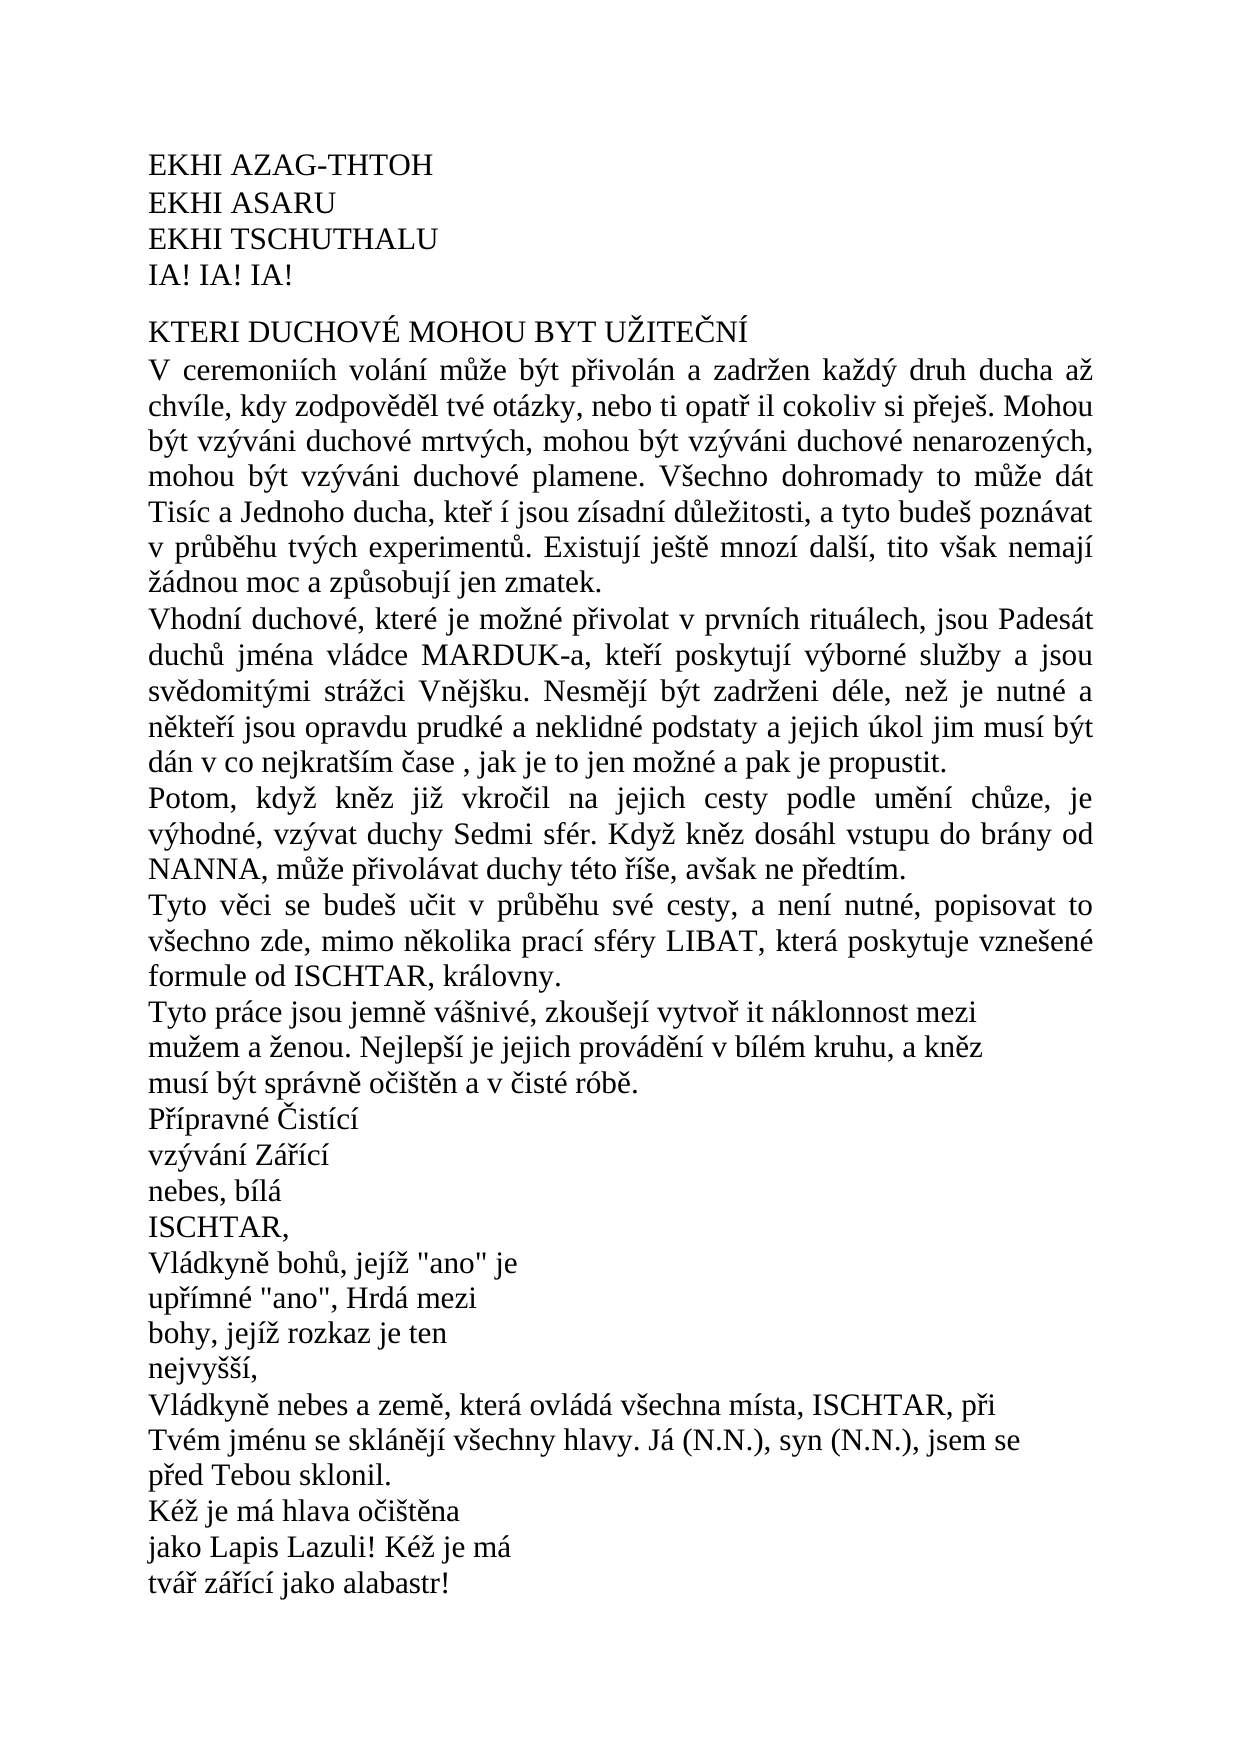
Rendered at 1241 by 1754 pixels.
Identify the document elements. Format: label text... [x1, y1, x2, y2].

text IA! IA! IA! [148, 256, 1094, 292]
text EKHI AZAG-THTOH [148, 146, 1094, 182]
text Vládkyně nebes a země, která ovládá všechna místa, ISCHTAR, při Tvém jménu se sklánějí všechny hlavy. Já (N.N.), syn (N.N.), jsem se před Tebou sklonil. [148, 1386, 1048, 1492]
text EKHI ASARU [148, 184, 1094, 220]
text Potom, když kněz již vkročil na jejich cesty podle umění chůze, je výhodné, vzývat duchy Sedmi sfér. Když kněz dosáhl vstupu do brány od NANNA, může přivolávat duchy této říše, avšak ne předtím. [148, 780, 1094, 886]
text V ceremoniích volání může být přivolán a zadržen každý druh ducha až chvíle, kdy zodpověděl tvé otázky, nebo ti opatř il cokoliv si přeješ. Mohou být vzýváni duchové mrtvých, mohou být vzýváni duchové nenarozených, mohou být vzýváni duchové plamene. Všechno dohromady to může dát Tisíc a Jednoho ducha, kteř í jsou zísadní důležitosti, a tyto budeš poznávat v průběhu tvých experimentů. Existují ještě mnozí další, tito však nemají žádnou moc a způsobují jen zmatek. [148, 352, 1094, 599]
text KTERI DUCHOVÉ MOHOU BYT UŽITEČNÍ [148, 313, 1094, 349]
text Tyto věci se budeš učit v průběhu své cesty, a není nutné, popisovat to všechno zde, mimo několika prací sféry LIBAT, která poskytuje vznešené formule od ISCHTAR, královny. [148, 886, 1094, 993]
text Vládkyně bohů, jejíž "ano" je upřímné "ano", Hrdá mezi bohy, jejíž rozkaz je ten nejvyšší, [148, 1244, 528, 1386]
text Vhodní duchové, které je možné přivolat v prvních rituálech, jsou Padesát duchů jména vládce MARDUK-a, kteří poskytují výborné služby a jsou svědomitými strážci Vnějšku. Nesmějí být zadrženi déle, než je nutné a někteří jsou opravdu prudké a neklidné podstaty a jejich úkol jim musí být dán v co nejkratším čase , jak je to jen možné a pak je propustit. [148, 600, 1094, 780]
text Přípravné Čistící vzývání Zářící nebes, bílá ISCHTAR, [148, 1100, 392, 1244]
text Kéž je má hlava očištěna jako Lapis Lazuli! Kéž je má tvář zářící jako alabastr! [148, 1493, 515, 1601]
text Tyto práce jsou jemně vášnivé, zkoušejí vytvoř it náklonnost mezi mužem a ženou. Nejlepší je jejich provádění v bílém kruhu, a kněz musí být správně očištěn a v čisté róbě. [148, 993, 1009, 1100]
text EKHI TSCHUTHALU [148, 220, 1094, 256]
